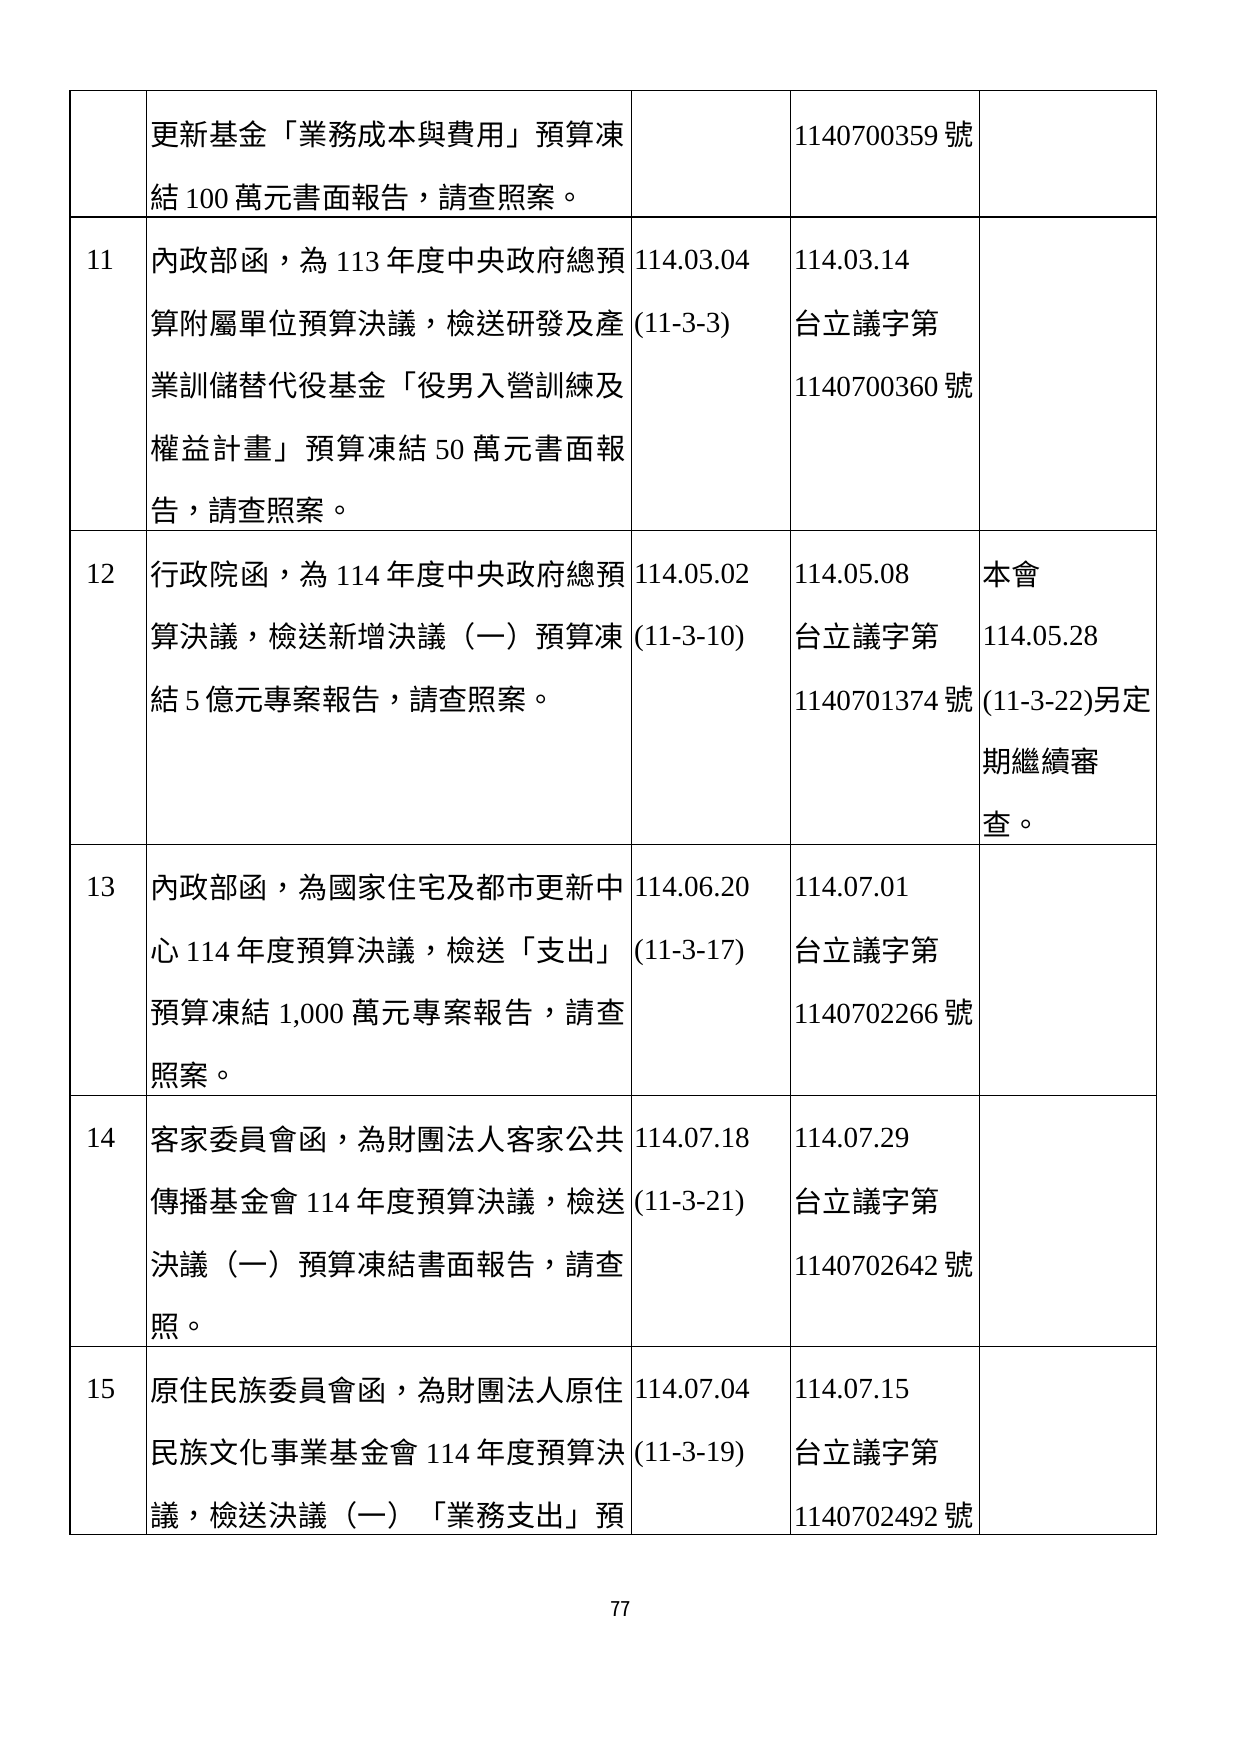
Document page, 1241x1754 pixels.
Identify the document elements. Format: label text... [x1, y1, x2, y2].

table_cell 內政部函，為國家住宅及都市更新中心114年度預算決議，檢送「支出」預算凍結1,000萬元專案報告，請查照案。 [147, 845, 631, 1094]
table_cell [632, 91, 790, 216]
table_cell 1140700359號 [791, 91, 979, 216]
table_cell 114.07.29 台立議字第1140702642號 [791, 1096, 979, 1346]
table_cell 114.06.20 (11-3-17) [632, 845, 790, 1094]
table_cell [980, 1347, 1156, 1534]
table_cell [71, 531, 146, 843]
table_cell 114.07.01 台立議字第1140702266號 [791, 845, 979, 1094]
table_cell [71, 218, 146, 530]
table_cell 114.03.14 台立議字第1140700360號 [791, 218, 979, 530]
table_cell [980, 91, 1156, 216]
table_cell 行政院函，為114年度中央政府總預算決議，檢送新增決議（一）預算凍結5億元專案報告，請查照案。 [147, 531, 631, 843]
table_cell [71, 845, 146, 1094]
table_cell 原住民族委員會函，為財團法人原住民族文化事業基金會114年度預算決議，檢送決議（一）「業務支出」預 [147, 1347, 631, 1534]
table_cell 更新基金「業務成本與費用」預算凍結100萬元書面報告，請查照案。 [147, 91, 631, 216]
table_cell 內政部函，為113年度中央政府總預算附屬單位預算決議，檢送研發及產業訓儲替代役基金「役男入營訓練及權益計畫」預算凍結50萬元書面報告，請查照案。 [147, 218, 631, 530]
table_cell [71, 1096, 146, 1346]
table_cell [980, 1096, 1156, 1346]
table_cell [71, 1347, 146, 1534]
table_cell [71, 91, 146, 216]
table_cell 客家委員會函，為財團法人客家公共傳播基金會114年度預算決議，檢送決議（一）預算凍結書面報告，請查照。 [147, 1096, 631, 1346]
table_cell 114.07.04 (11-3-19) [632, 1347, 790, 1534]
table_cell 114.03.04 (11-3-3) [632, 218, 790, 530]
table_cell 本會 114.05.28 (11-3-22)另定期繼續審查。 [980, 531, 1156, 843]
table_cell 114.07.15 台立議字第1140702492號 [791, 1347, 979, 1534]
table_cell 114.05.08 台立議字第1140701374號 [791, 531, 979, 843]
table_cell 114.05.02 (11-3-10) [632, 531, 790, 843]
table_cell [980, 218, 1156, 530]
table_cell 114.07.18 (11-3-21) [632, 1096, 790, 1346]
table_cell [980, 845, 1156, 1094]
